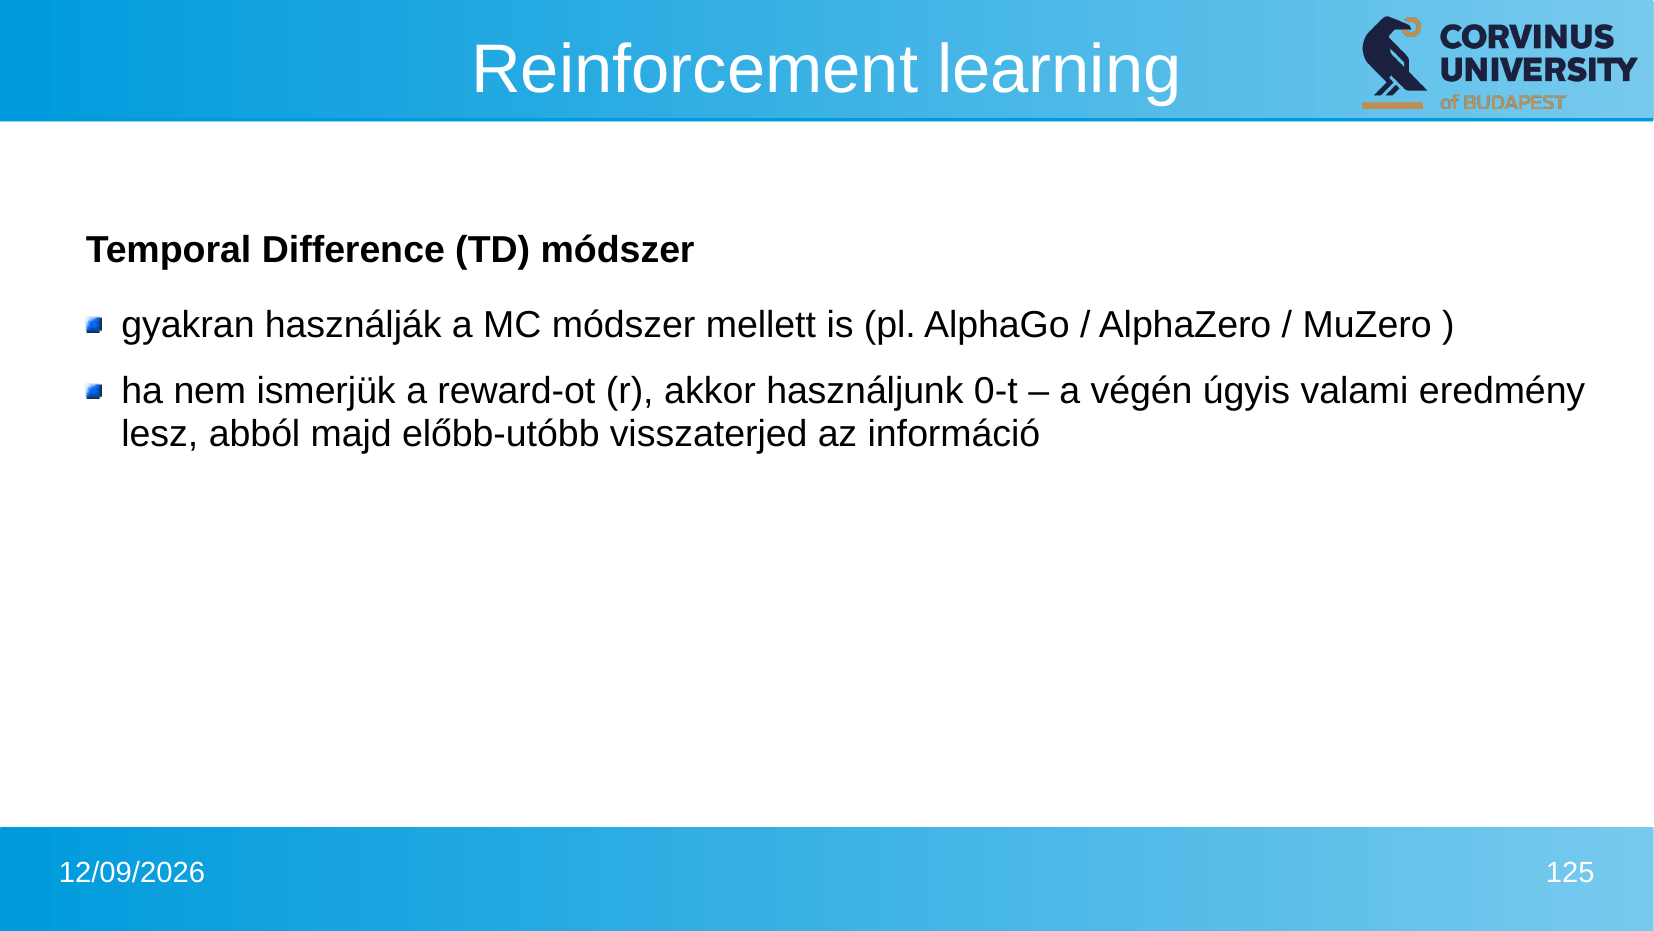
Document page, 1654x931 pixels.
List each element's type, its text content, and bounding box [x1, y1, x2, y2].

text_box Temporal Difference (TD) módszer gyakran használják a MC módszer mellett is (pl. AlphaGo / AlphaZero / MuZero ) ha nem ismerjük a reward-ot (r), akkor használjunk 0-t – a végén úgyis valami eredmény lesz, abból majd előbb-utóbb visszaterjed az információ [71, 220, 1610, 737]
picture [1362, 16, 1638, 109]
title Reinforcement learning [59, 29, 1362, 108]
